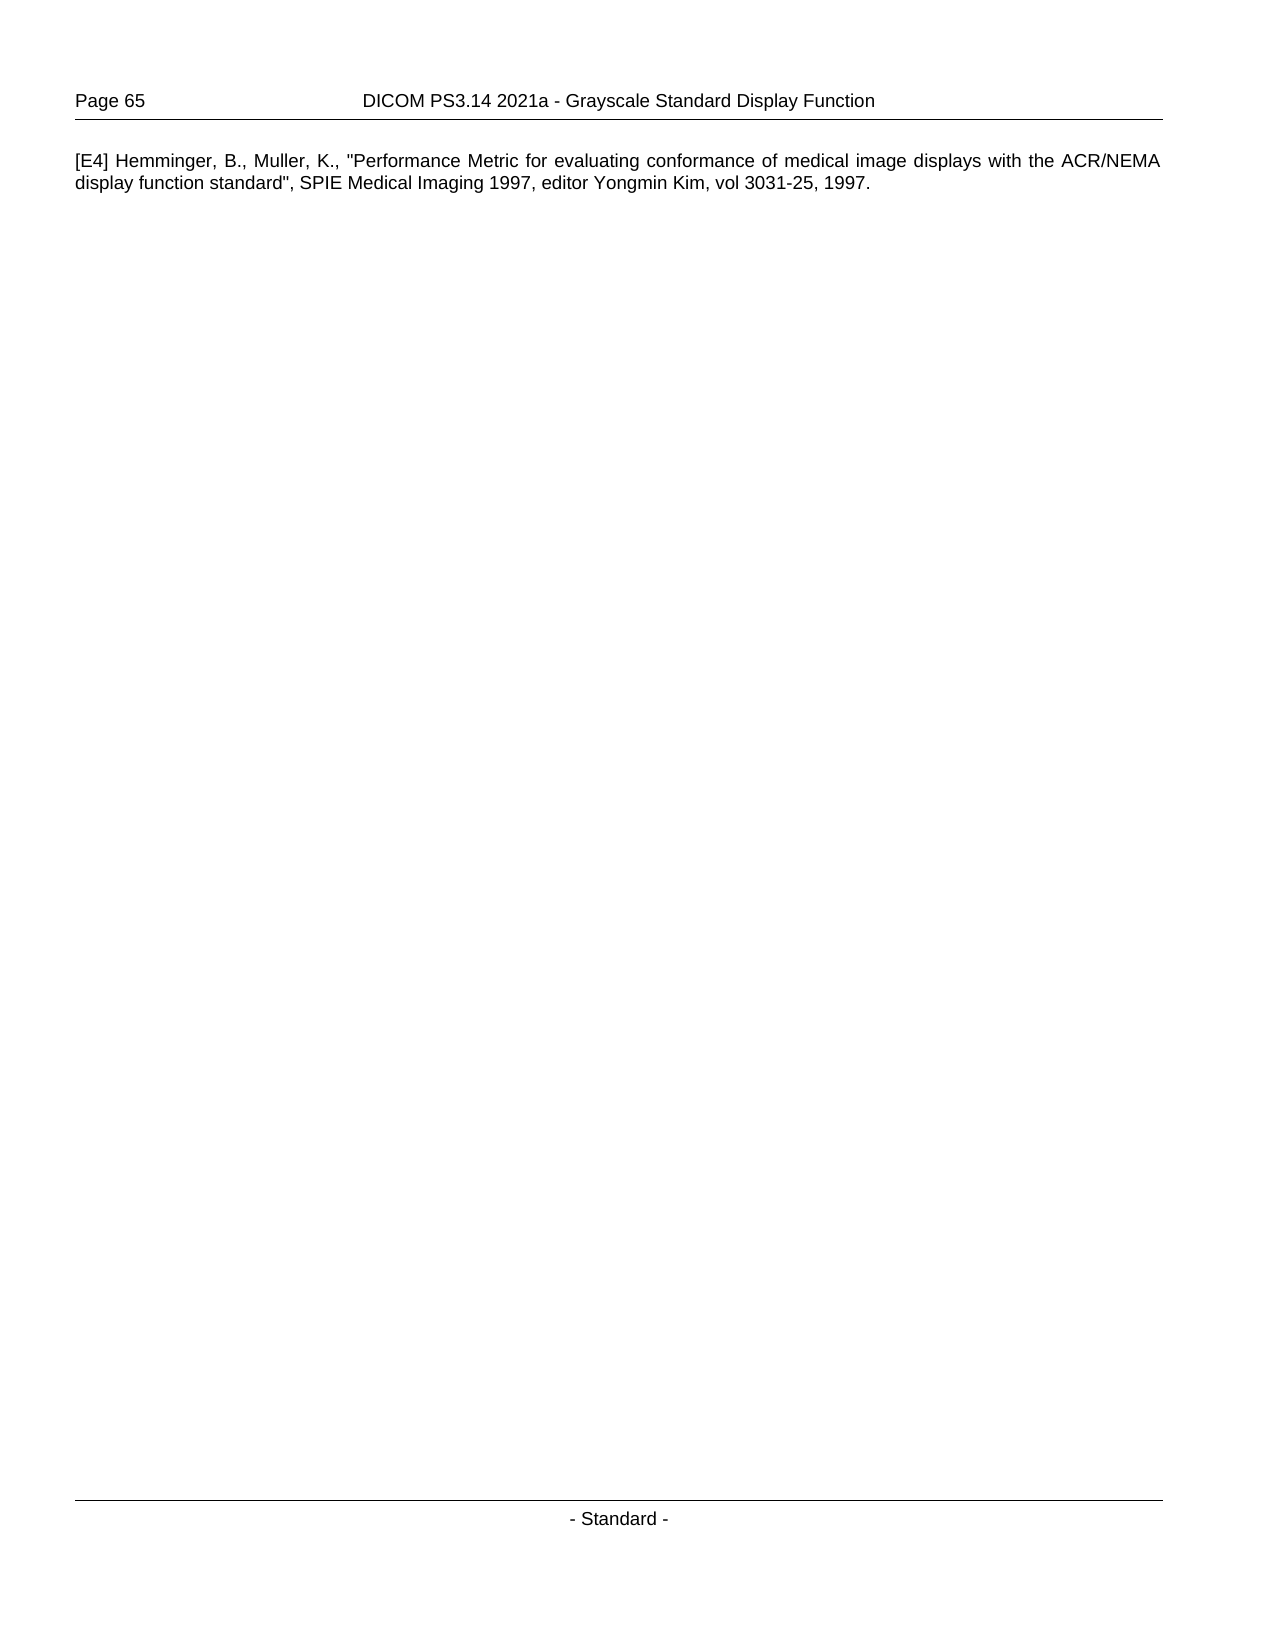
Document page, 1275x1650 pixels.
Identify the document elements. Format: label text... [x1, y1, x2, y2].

text [E4] Hemminger, B., Muller, K., "Performance Metric for evaluating conformance of medical image displays with the ACR/NEMA display function standard", SPIE Medical Imaging 1997, editor Yongmin Kim, vol 3031-25, 1997. [75, 150, 1162, 193]
